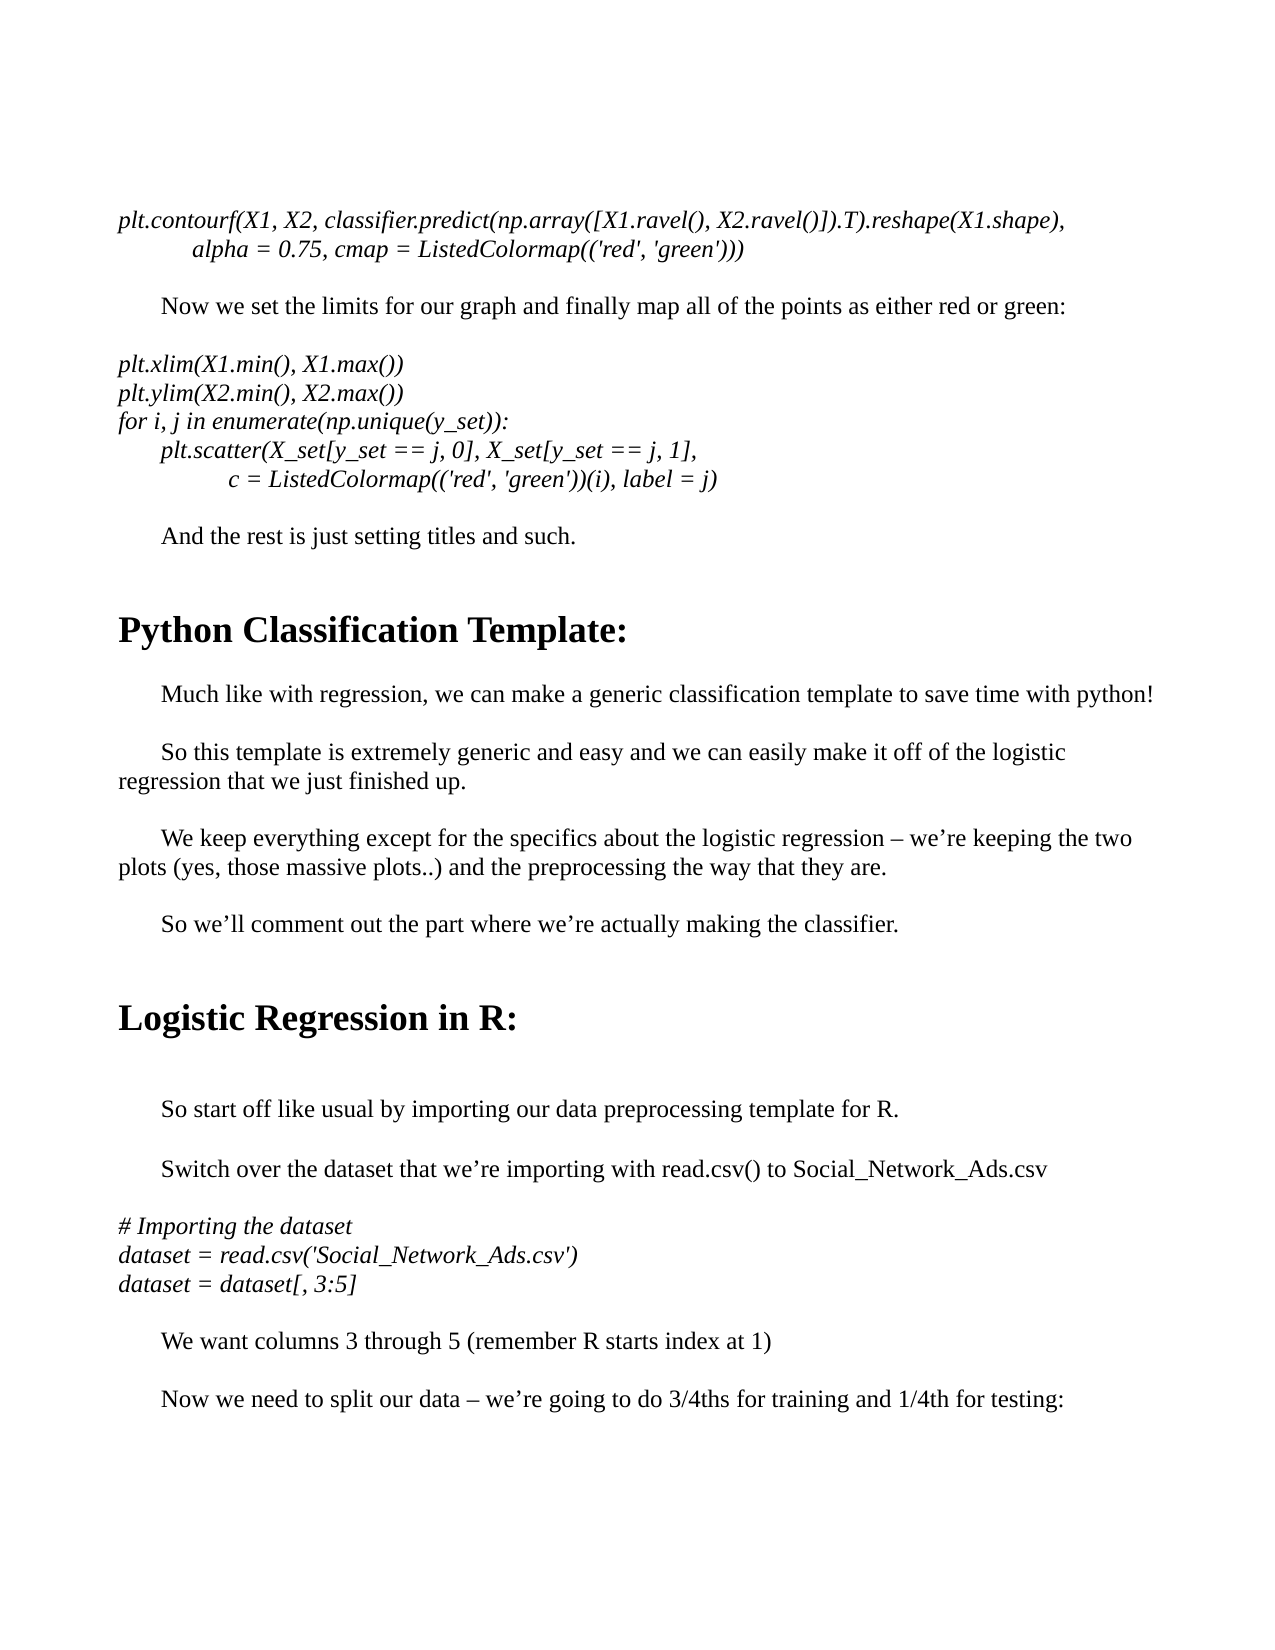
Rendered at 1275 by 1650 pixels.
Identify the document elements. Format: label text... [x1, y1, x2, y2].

text plt.scatter(X_set[y_set == j, 0], X_set[y_set == j, 1], [118, 435, 1157, 464]
text plt.contourf(X1, X2, classifier.predict(np.array([X1.ravel(), X2.ravel()]).T).reshape(X1.shape), [118, 205, 1157, 234]
text And the rest is just setting titles and such. [118, 521, 1157, 550]
text alpha = 0.75, cmap = ListedColormap(('red', 'green'))) [118, 234, 1157, 263]
text We want columns 3 through 5 (remember R starts index at 1) [118, 1326, 1157, 1355]
text Switch over the dataset that we’re importing with read.csv() to Social_Network_Ads.csv [118, 1154, 1157, 1183]
text So this template is extremely generic and easy and we can easily make it off of the logistic regression that we just finished up. [118, 737, 1157, 794]
text plt.xlim(X1.min(), X1.max()) [118, 349, 1157, 378]
text # Importing the dataset [118, 1211, 1157, 1240]
text We keep everything except for the specifics about the logistic regression – we’re keeping the two plots (yes, those massive plots..) and the preprocessing the way that they are. [118, 823, 1157, 881]
text dataset = read.csv('Social_Network_Ads.csv') [118, 1240, 1157, 1269]
text dataset = dataset[, 3:5] [118, 1269, 1157, 1298]
text Python Classification Template: [118, 608, 1157, 651]
text plt.ylim(X2.min(), X2.max()) [118, 378, 1157, 406]
text So start off like usual by importing our data preprocessing template for R. [118, 1082, 1157, 1125]
text Now we set the limits for our graph and finally map all of the points as either red or green: [118, 291, 1157, 320]
text c = ListedColormap(('red', 'green'))(i), label = j) [118, 464, 1157, 493]
text for i, j in enumerate(np.unique(y_set)): [118, 406, 1157, 435]
text So we’ll comment out the part where we’re actually making the classifier. [118, 909, 1157, 938]
text Logistic Regression in R: [118, 996, 1157, 1039]
text Much like with regression, we can make a generic classification template to save time with python! [118, 679, 1157, 708]
text Now we need to split our data – we’re going to do 3/4ths for training and 1/4th for testing: [118, 1384, 1157, 1413]
